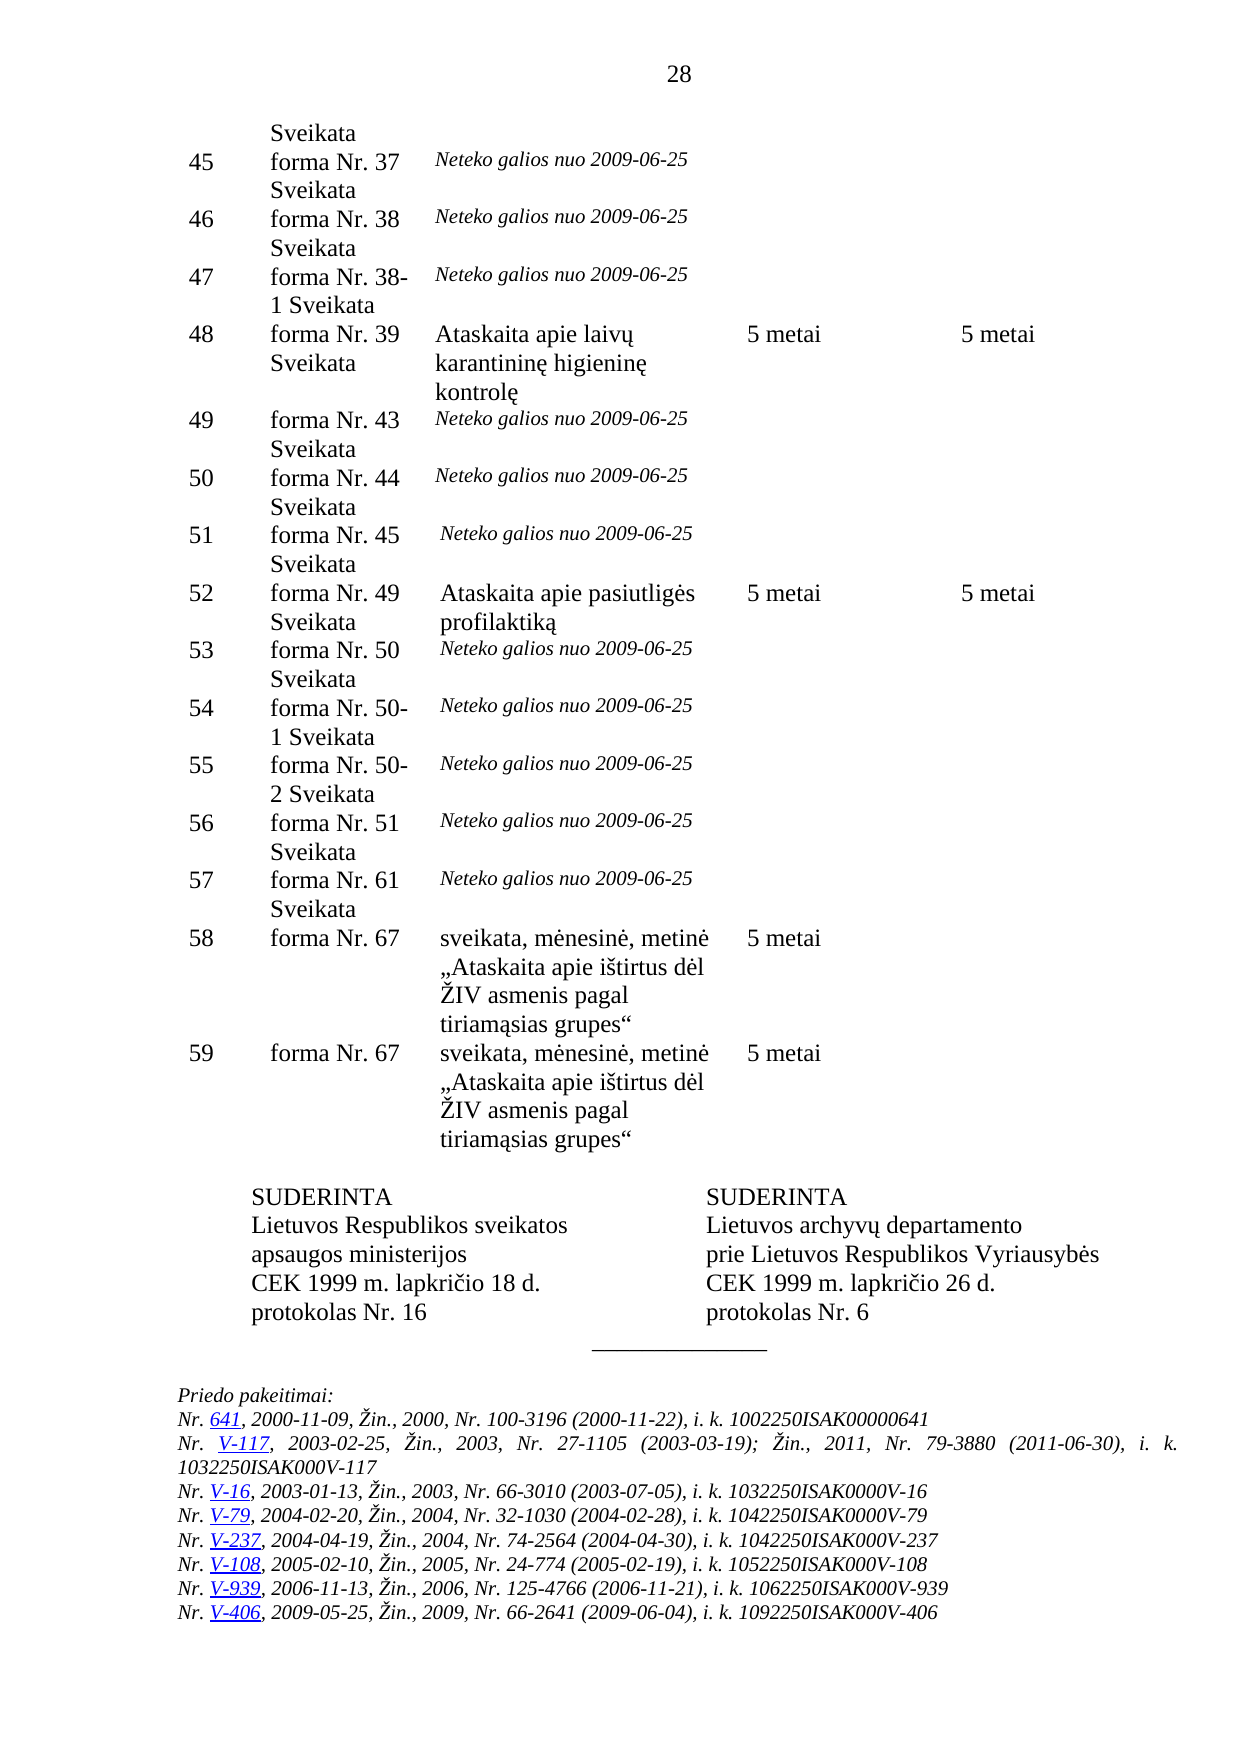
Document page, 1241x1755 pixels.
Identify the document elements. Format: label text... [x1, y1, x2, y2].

table_cell [950, 693, 1181, 751]
table_cell Neteko galios nuo 2009-06-25 [424, 463, 736, 521]
table_cell [950, 923, 1181, 1038]
table_cell Neteko galios nuo 2009-06-25 [429, 636, 736, 693]
table_cell 5 metai [950, 319, 1181, 406]
table_cell [950, 118, 1181, 147]
table_cell Neteko galios nuo 2009-06-25 [429, 693, 736, 751]
table_cell forma Nr. 67 [259, 923, 428, 1038]
text Nr. V-237, 2004-04-19, Žin., 2004, Nr. 74-2564 (2004-04-30), i. k. 1042250ISAK000V-237 [177, 1527, 1181, 1552]
table_cell 58 [177, 923, 259, 1038]
table_cell 47 [177, 262, 259, 319]
table_cell Sveikata [259, 118, 424, 147]
text Nr. V-117, 2003-02-25, Žin., 2003, Nr. 27-1105 (2003-03-19); Žin., 2011, Nr. 79-3880 (2011-06-30), i. k. 1032250ISAK000V-117 [177, 1431, 1181, 1479]
table_cell [950, 463, 1181, 521]
table_cell forma Nr. 43 Sveikata [259, 406, 424, 463]
table_cell forma Nr. 50 Sveikata [259, 636, 428, 693]
text Nr. 641, 2000-11-09, Žin., 2000, Nr. 100-3196 (2000-11-22), i. k. 1002250ISAK00000641 [177, 1407, 1181, 1431]
table_cell Neteko galios nuo 2009-06-25 [424, 262, 736, 319]
table_cell [424, 118, 736, 147]
table_cell 50 [177, 463, 259, 521]
table_cell Neteko galios nuo 2009-06-25 [424, 204, 736, 262]
table_cell forma Nr. 38-1 Sveikata [259, 262, 424, 319]
table_cell forma Nr. 37 Sveikata [259, 147, 424, 204]
table_cell forma Nr. 49 Sveikata [259, 578, 428, 636]
table_cell Neteko galios nuo 2009-06-25 [429, 751, 736, 808]
table_cell [736, 751, 949, 808]
table_cell [736, 262, 949, 319]
table_cell Ataskaita apie laivų karantininę higieninę kontrolę [424, 319, 736, 406]
text protokolas Nr. 16 protokolas Nr. 6 [177, 1297, 1181, 1326]
table_cell forma Nr. 39 Sveikata [259, 319, 424, 406]
text apsaugos ministerijos prie Lietuvos Respublikos Vyriausybės [177, 1239, 1181, 1268]
table_cell forma Nr. 51 Sveikata [259, 808, 428, 866]
table_cell 46 [177, 204, 259, 262]
table_cell [736, 463, 949, 521]
table_cell forma Nr. 61 Sveikata [259, 866, 428, 923]
table_cell [950, 866, 1181, 923]
text SUDERINTA SUDERINTA [177, 1182, 1181, 1211]
table_cell 54 [177, 693, 259, 751]
table_cell [736, 636, 949, 693]
table_cell [950, 262, 1181, 319]
table_cell [950, 521, 1181, 578]
table_cell forma Nr. 50-2 Sveikata [259, 751, 428, 808]
table_cell forma Nr. 67 [259, 1038, 428, 1153]
text Nr. V-108, 2005-02-10, Žin., 2005, Nr. 24-774 (2005-02-19), i. k. 1052250ISAK000V-108 [177, 1552, 1181, 1576]
text Priedo pakeitimai: [177, 1383, 1181, 1407]
table_cell sveikata, mėnesinė, metinė „Ataskaita apie ištirtus dėl ŽIV asmenis pagal tiriamąsias grupes“ [429, 923, 736, 1038]
table_cell [736, 866, 949, 923]
table_cell Neteko galios nuo 2009-06-25 [429, 521, 736, 578]
table_cell 48 [177, 319, 259, 406]
table_cell forma Nr. 38 Sveikata [259, 204, 424, 262]
table_cell 5 metai [736, 1038, 949, 1153]
table_cell 5 metai [736, 923, 949, 1038]
table_cell Ataskaita apie pasiutligės profilaktiką [429, 578, 736, 636]
table_cell Neteko galios nuo 2009-06-25 [429, 866, 736, 923]
table_cell [736, 406, 949, 463]
table_cell [736, 204, 949, 262]
table_cell 56 [177, 808, 259, 866]
table_cell 53 [177, 636, 259, 693]
text Nr. V-939, 2006-11-13, Žin., 2006, Nr. 125-4766 (2006-11-21), i. k. 1062250ISAK000V-939 [177, 1576, 1181, 1600]
table_cell 55 [177, 751, 259, 808]
table_cell 5 metai [736, 319, 949, 406]
table_cell [736, 693, 949, 751]
table_cell Neteko galios nuo 2009-06-25 [424, 147, 736, 204]
table_cell [950, 808, 1181, 866]
table_cell 51 [177, 521, 259, 578]
table_cell [950, 1038, 1181, 1153]
table_cell 5 metai [950, 578, 1181, 636]
text Nr. V-406, 2009-05-25, Žin., 2009, Nr. 66-2641 (2009-06-04), i. k. 1092250ISAK000V-406 [177, 1600, 1181, 1624]
table_cell 57 [177, 866, 259, 923]
text CEK 1999 m. lapkričio 18 d. CEK 1999 m. lapkričio 26 d. [177, 1268, 1181, 1297]
table_cell [736, 808, 949, 866]
table_cell [736, 118, 949, 147]
table_cell 5 metai [736, 578, 949, 636]
table_cell Neteko galios nuo 2009-06-25 [429, 808, 736, 866]
table_cell [736, 147, 949, 204]
table_cell 49 [177, 406, 259, 463]
table_cell [950, 406, 1181, 463]
table_cell 59 [177, 1038, 259, 1153]
table_cell sveikata, mėnesinė, metinė „Ataskaita apie ištirtus dėl ŽIV asmenis pagal tiriamąsias grupes“ [429, 1038, 736, 1153]
table_cell [950, 751, 1181, 808]
table_cell forma Nr. 50-1 Sveikata [259, 693, 428, 751]
text Nr. V-16, 2003-01-13, Žin., 2003, Nr. 66-3010 (2003-07-05), i. k. 1032250ISAK0000V-16 [177, 1479, 1181, 1503]
table_cell [950, 636, 1181, 693]
table_cell forma Nr. 45 Sveikata [259, 521, 428, 578]
table_cell [950, 147, 1181, 204]
table_cell forma Nr. 44 Sveikata [259, 463, 424, 521]
table_cell 52 [177, 578, 259, 636]
table_cell [177, 118, 259, 147]
text Lietuvos Respublikos sveikatos Lietuvos archyvų departamento [177, 1211, 1181, 1239]
table_cell Neteko galios nuo 2009-06-25 [424, 406, 736, 463]
table_cell [736, 521, 949, 578]
table_cell 45 [177, 147, 259, 204]
text ______________ [177, 1326, 1181, 1354]
table_cell [950, 204, 1181, 262]
text Nr. V-79, 2004-02-20, Žin., 2004, Nr. 32-1030 (2004-02-28), i. k. 1042250ISAK0000V-79 [177, 1503, 1181, 1527]
